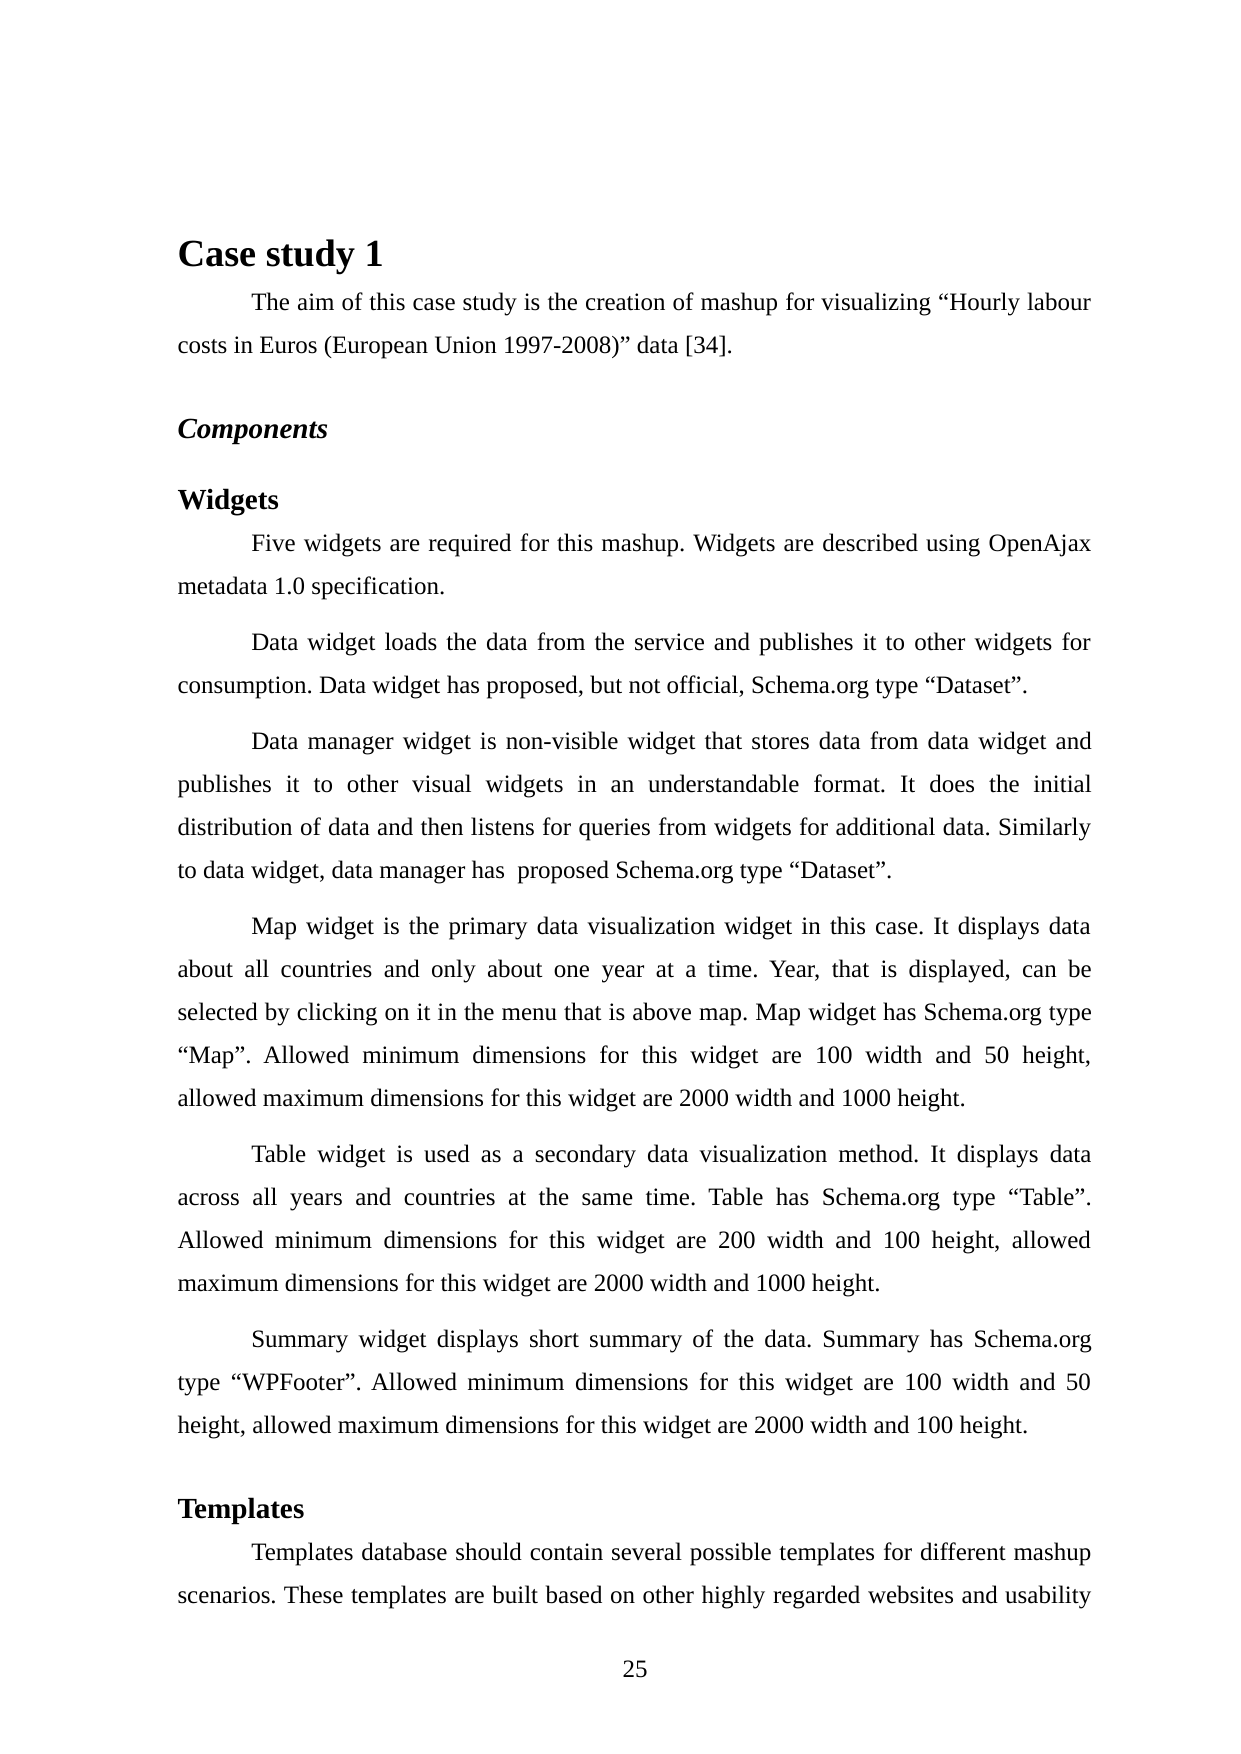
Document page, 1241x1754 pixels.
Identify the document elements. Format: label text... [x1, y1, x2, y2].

text Data widget loads the data from the service and publishes it to other widgets for consumption. Data widget has proposed, but not official, Schema.org type “Dataset”. [177, 627, 1093, 699]
text Five widgets are required for this mashup. Widgets are described using OpenAjax metadata 1.0 specification. [177, 528, 1093, 600]
subtitle Widgets [177, 482, 1093, 516]
text Summary widget displays short summary of the data. Summary has Schema.org type “WPFooter”. Allowed minimum dimensions for this widget are 100 width and 50 height, allowed maximum dimensions for this widget are 2000 width and 100 height. [177, 1324, 1093, 1439]
text Table widget is used as a secondary data visualization method. It displays data across all years and countries at the same time. Table has Schema.org type “Table”. Allowed minimum dimensions for this widget are 200 width and 100 height, allowed maximum dimensions for this widget are 2000 width and 1000 height. [177, 1139, 1093, 1297]
subtitle Components [177, 411, 1093, 445]
text Map widget is the primary data visualization widget in this case. It displays data about all countries and only about one year at a time. Year, that is displayed, can be selected by clicking on it in the menu that is above map. Map widget has Schema.org type “Map”. Allowed minimum dimensions for this widget are 100 width and 50 height, allowed maximum dimensions for this widget are 2000 width and 1000 height. [177, 911, 1093, 1112]
text Templates database should contain several possible templates for different mashup scenarios. These templates are built based on other highly regarded websites and usability [177, 1537, 1093, 1609]
text The aim of this case study is the creation of mashup for visualizing “Hourly labour costs in Euros (European Union 1997-2008)” data [0]. [177, 287, 1093, 359]
subtitle Templates [177, 1491, 1093, 1524]
subtitle Case study 1 [177, 231, 1093, 275]
text Data manager widget is non-visible widget that stores data from data widget and publishes it to other visual widgets in an understandable format. It does the initial distribution of data and then listens for queries from widgets for additional data. Similarly to data widget, data manager has proposed Schema.org type “Dataset”. [177, 726, 1093, 884]
